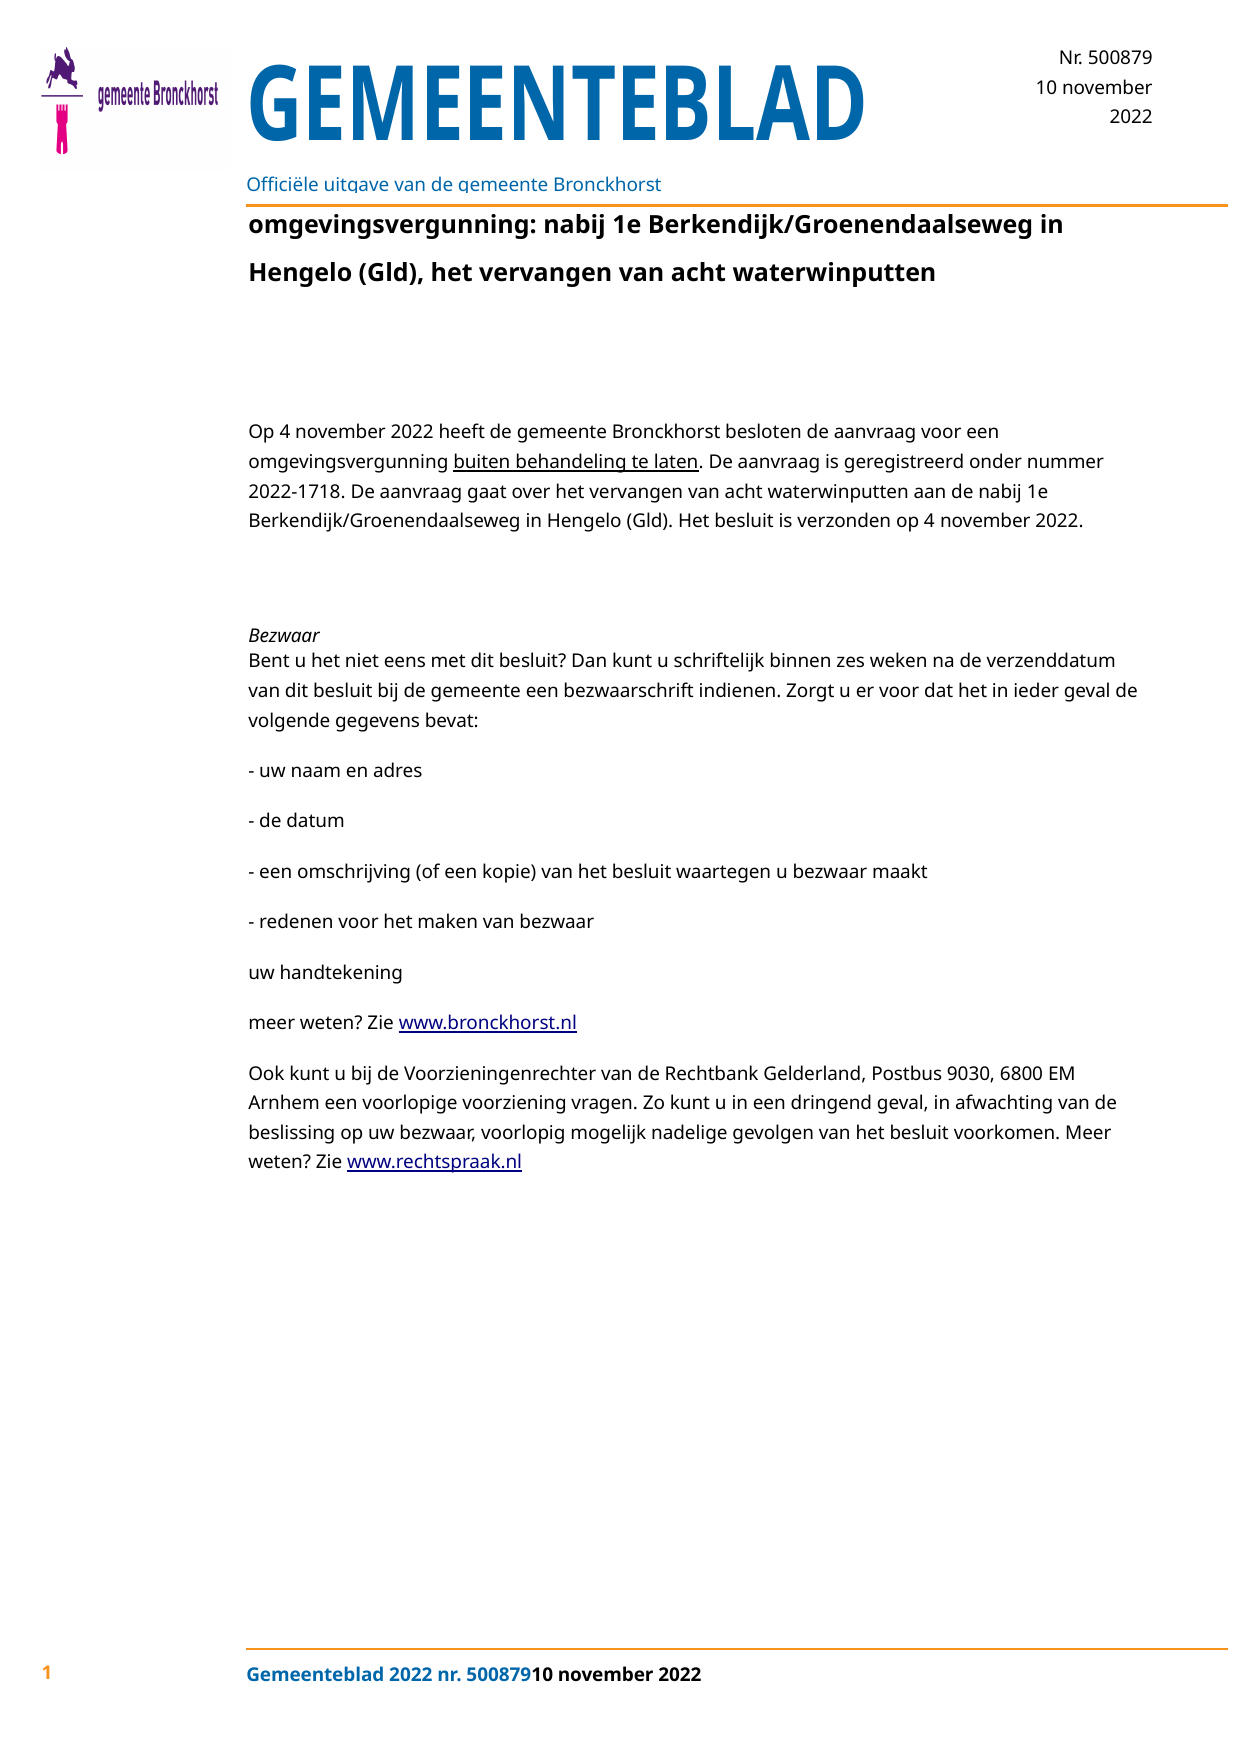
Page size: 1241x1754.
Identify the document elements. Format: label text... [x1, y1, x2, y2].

text Bezwaar [248, 622, 1152, 648]
text uw handtekening [248, 959, 1152, 984]
text - een omschrijving (of een kopie) van het besluit waartegen u bezwaar maakt [248, 858, 1152, 884]
picture [41, 47, 231, 172]
text Bent u het niet eens met dit besluit? Dan kunt u schriftelijk binnen zes weken na de verzenddatum van dit besluit bij de gemeente een bezwaarschrift indienen. Zorgt u er voor dat het in ieder geval de volgende gegevens bevat: [248, 648, 1152, 732]
text - uw naam en adres [248, 757, 1152, 783]
text omgevingsvergunning: nabij 1e Berkendijk/Groenendaalseweg in Hengelo (Gld), het vervangen van acht waterwinputten [248, 207, 1152, 288]
text Ook kunt u bij de Voorzieningenrechter van de Rechtbank Gelderland, Postbus 9030, 6800 EM Arnhem een voorlopige voorziening vragen. Zo kunt u in een dringend geval, in afwachting van de beslissing op uw bezwaar, voorlopig mogelijk nadelige gevolgen van het besluit voorkomen. Meer weten? Zie www.rechtspraak.nl [248, 1060, 1152, 1174]
text Op 4 november 2022 heeft de gemeente Bronckhorst besloten de aanvraag voor een omgevingsvergunning buiten behandeling te laten. De aanvraag is geregistreerd onder nummer 2022-1718. De aanvraag gaat over het vervangen van acht waterwinputten aan de nabij 1e Berkendijk/Groenendaalseweg in Hengelo (Gld). Het besluit is verzonden op 4 november 2022. [248, 419, 1152, 533]
text - redenen voor het maken van bezwaar [248, 908, 1152, 934]
text meer weten? Zie www.bronckhorst.nl [248, 1009, 1152, 1035]
text - de datum [248, 808, 1152, 833]
